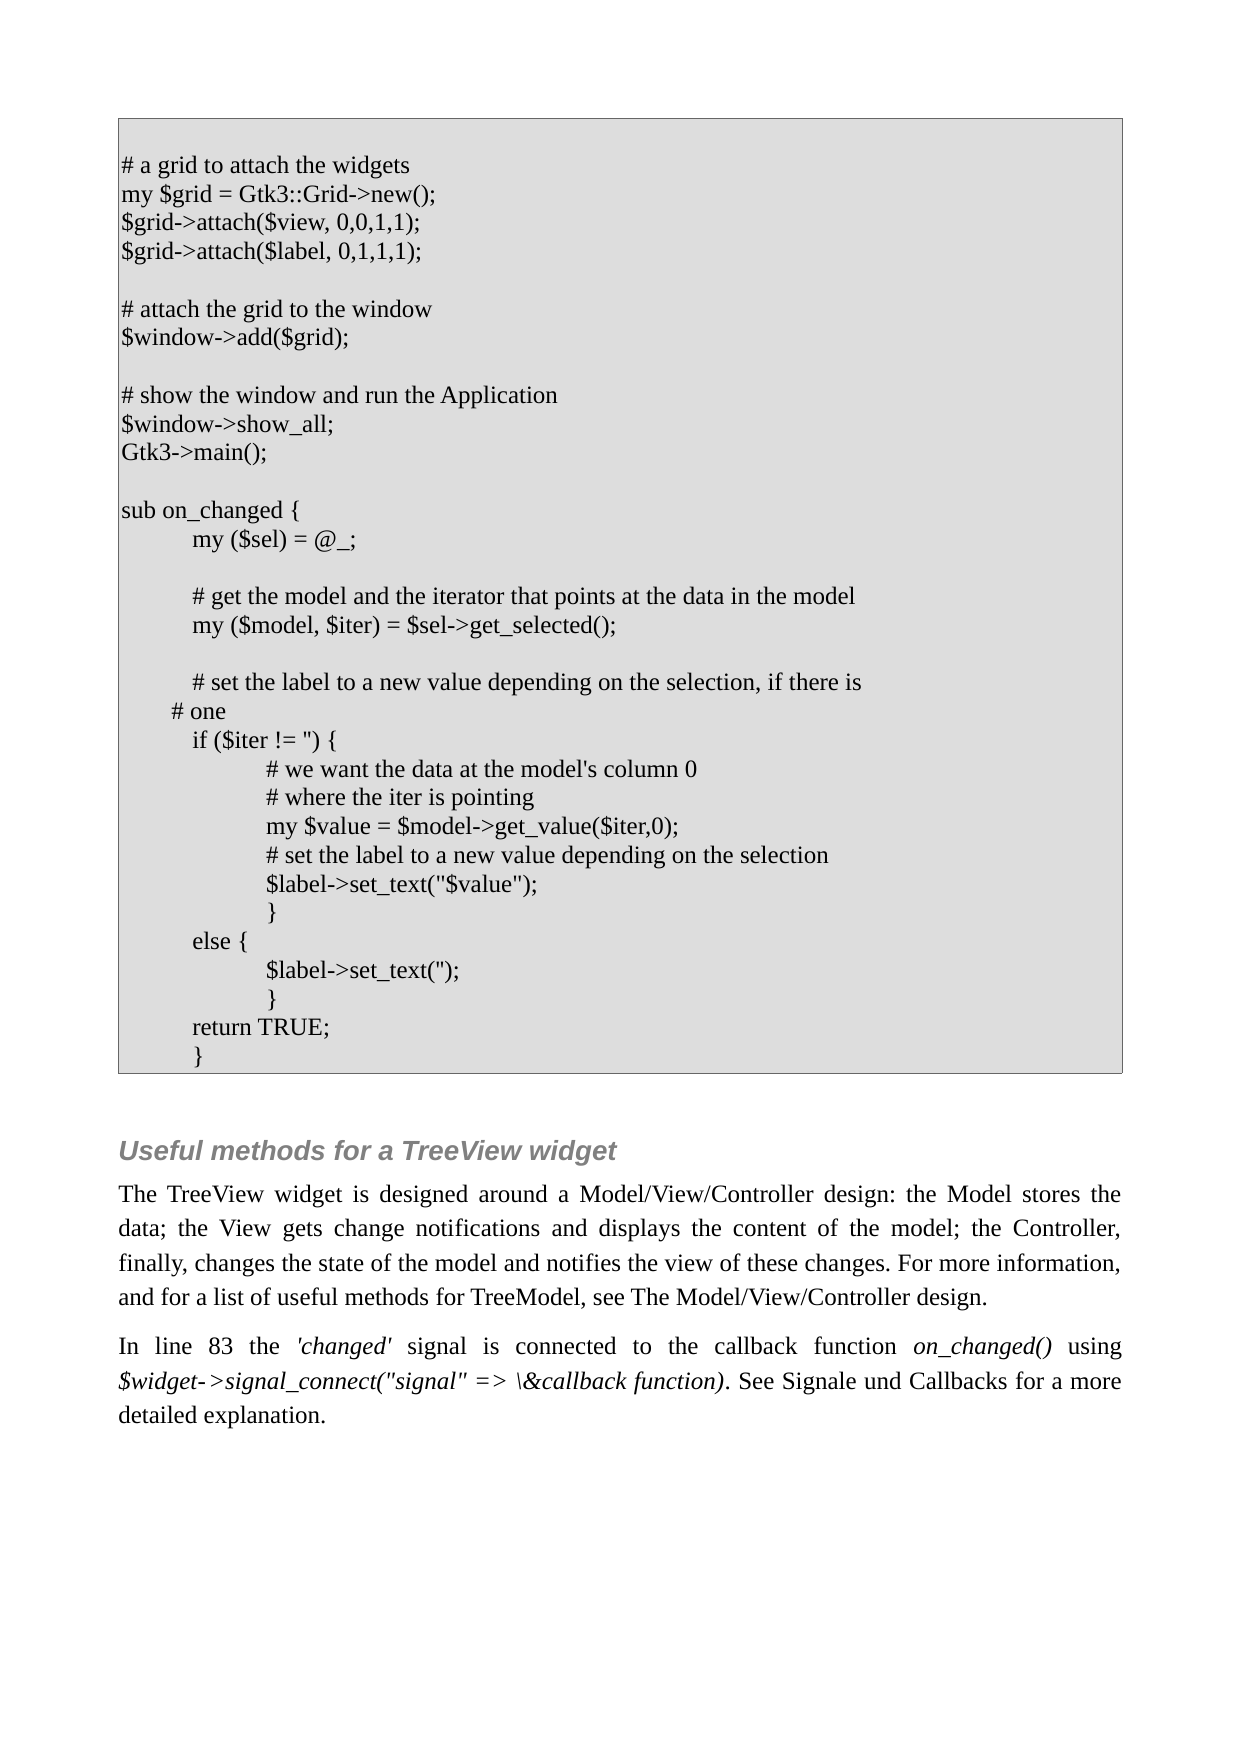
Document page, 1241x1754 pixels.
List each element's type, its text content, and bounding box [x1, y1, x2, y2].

text Gtk3->main(); [119, 434, 1122, 463]
text # set the label to a new value depending on the selection, if there is [119, 664, 1122, 693]
text else { [119, 923, 1122, 952]
text $label->set_text("$value"); [119, 866, 1122, 894]
text } [119, 981, 1122, 1009]
text my $value = $model->get_value($iter,0); [119, 808, 1122, 837]
text # get the model and the iterator that points at the data in the model [119, 578, 1122, 607]
text # a grid to attach the widgets [119, 147, 1122, 176]
text # one [119, 693, 1122, 722]
text } [119, 894, 1122, 923]
text # we want the data at the model's column 0 [119, 751, 1122, 779]
text return TRUE; [119, 1009, 1122, 1038]
text my ($model, $iter) = $sel->get_selected(); [119, 607, 1122, 636]
text my $grid = Gtk3::Grid->new(); [119, 176, 1122, 204]
text $grid->attach($label, 0,1,1,1); [119, 233, 1122, 262]
text $grid->attach($view, 0,0,1,1); [119, 204, 1122, 233]
text $window->add($grid); [119, 319, 1122, 348]
text # show the window and run the Application [119, 377, 1122, 406]
text my ($sel) = @_; [119, 521, 1122, 549]
text # attach the grid to the window [119, 291, 1122, 319]
text $window->show_all; [119, 406, 1122, 434]
text if ($iter != '') { [119, 722, 1122, 751]
text The TreeView widget is designed around a Model/View/Controller design: the Model stores the data; the View gets change notifications and displays the content of the model; the Controller, finally, changes the state of the model and notifies the view of these changes. For more information, and for a list of useful methods for TreeModel, see The Model/View/Controller design. [118, 1179, 1122, 1311]
text sub on_changed { [119, 492, 1122, 521]
subtitle Useful methods for a TreeView widget [118, 1134, 1122, 1166]
text # set the label to a new value depending on the selection [119, 837, 1122, 866]
text } [119, 1038, 1122, 1073]
text $label->set_text(''); [119, 952, 1122, 981]
text # where the iter is pointing [119, 779, 1122, 808]
text In line 83 the 'changed' signal is connected to the callback function on_changed() using $widget‑>signal_connect("signal" => \&callback function). See Signale und Callbacks for a more detailed explanation. [118, 1331, 1122, 1429]
